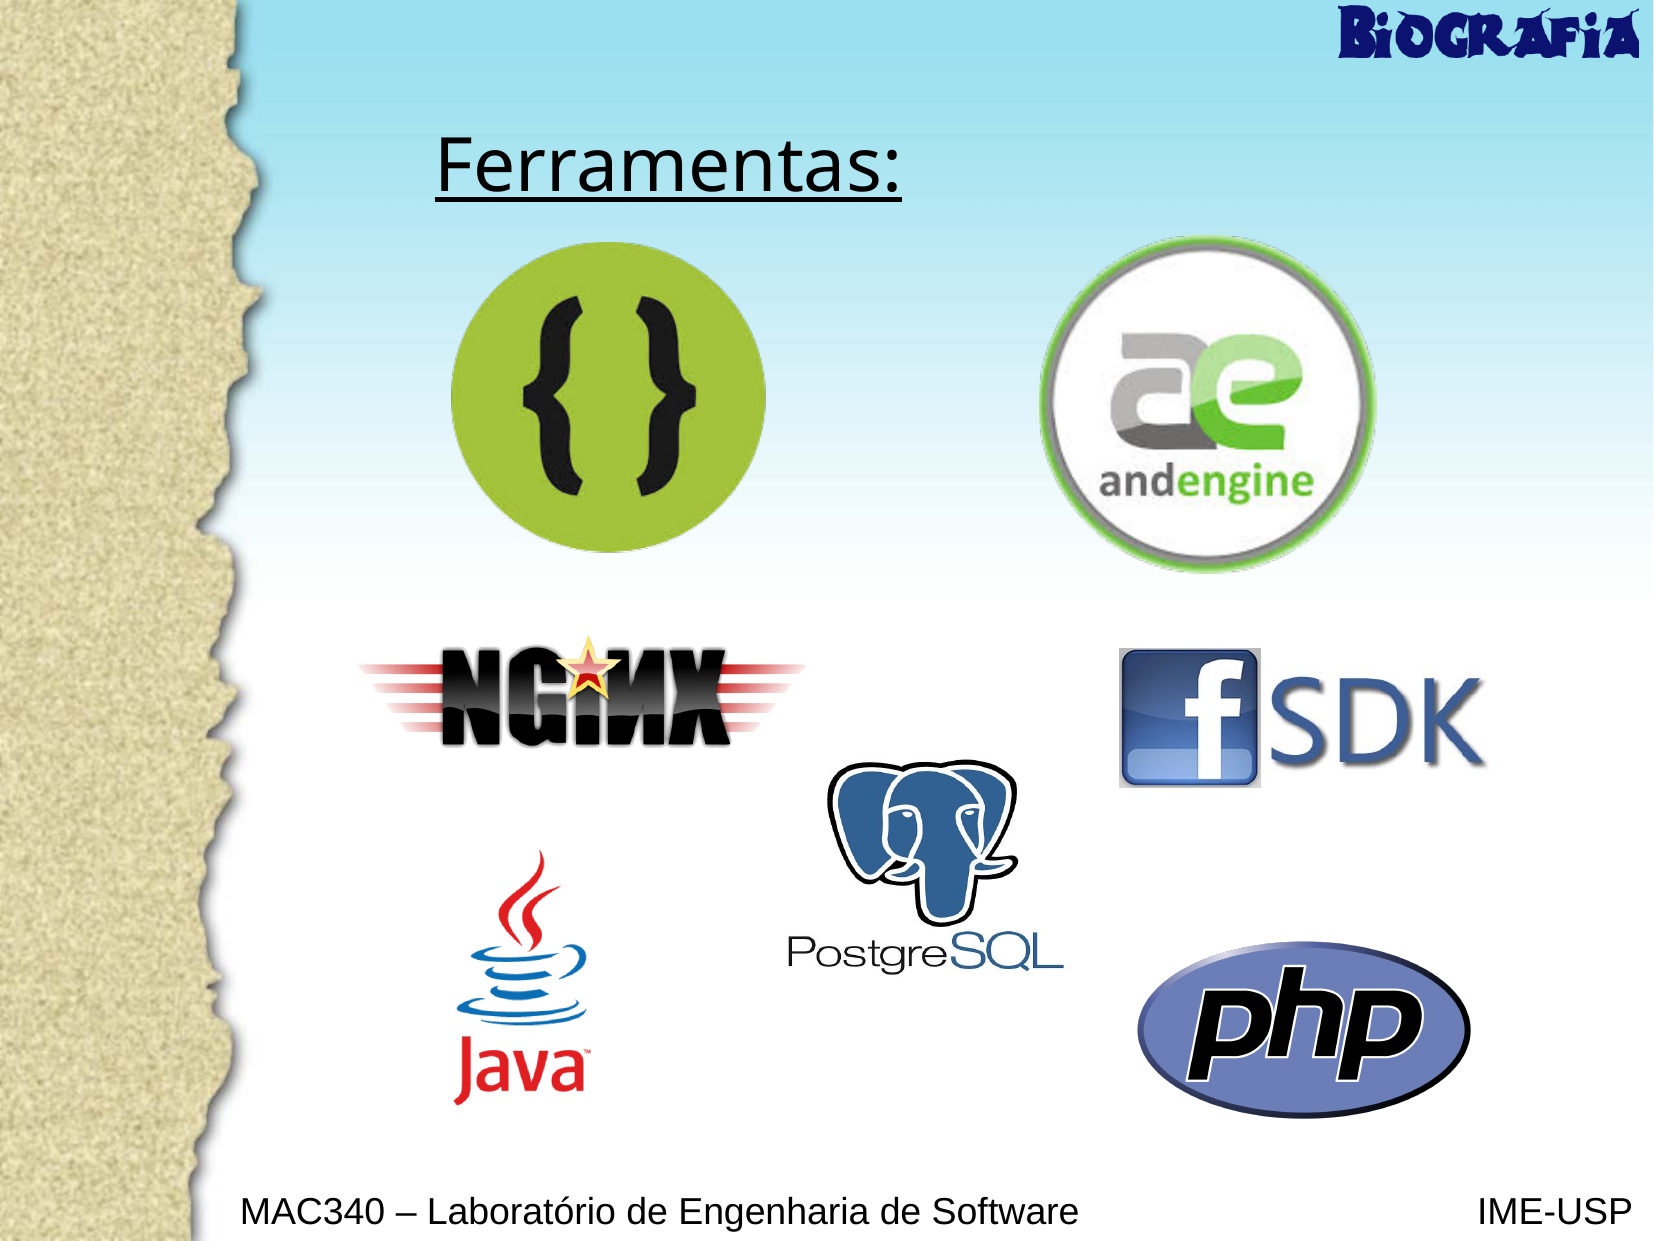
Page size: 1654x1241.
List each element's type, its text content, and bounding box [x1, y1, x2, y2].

picture [0, 0, 1654, 1183]
text_box MAC340 – Laboratório de Engenharia de Software IME-USP [0, 1183, 1654, 1241]
text_box Ferramentas: [420, 103, 956, 210]
